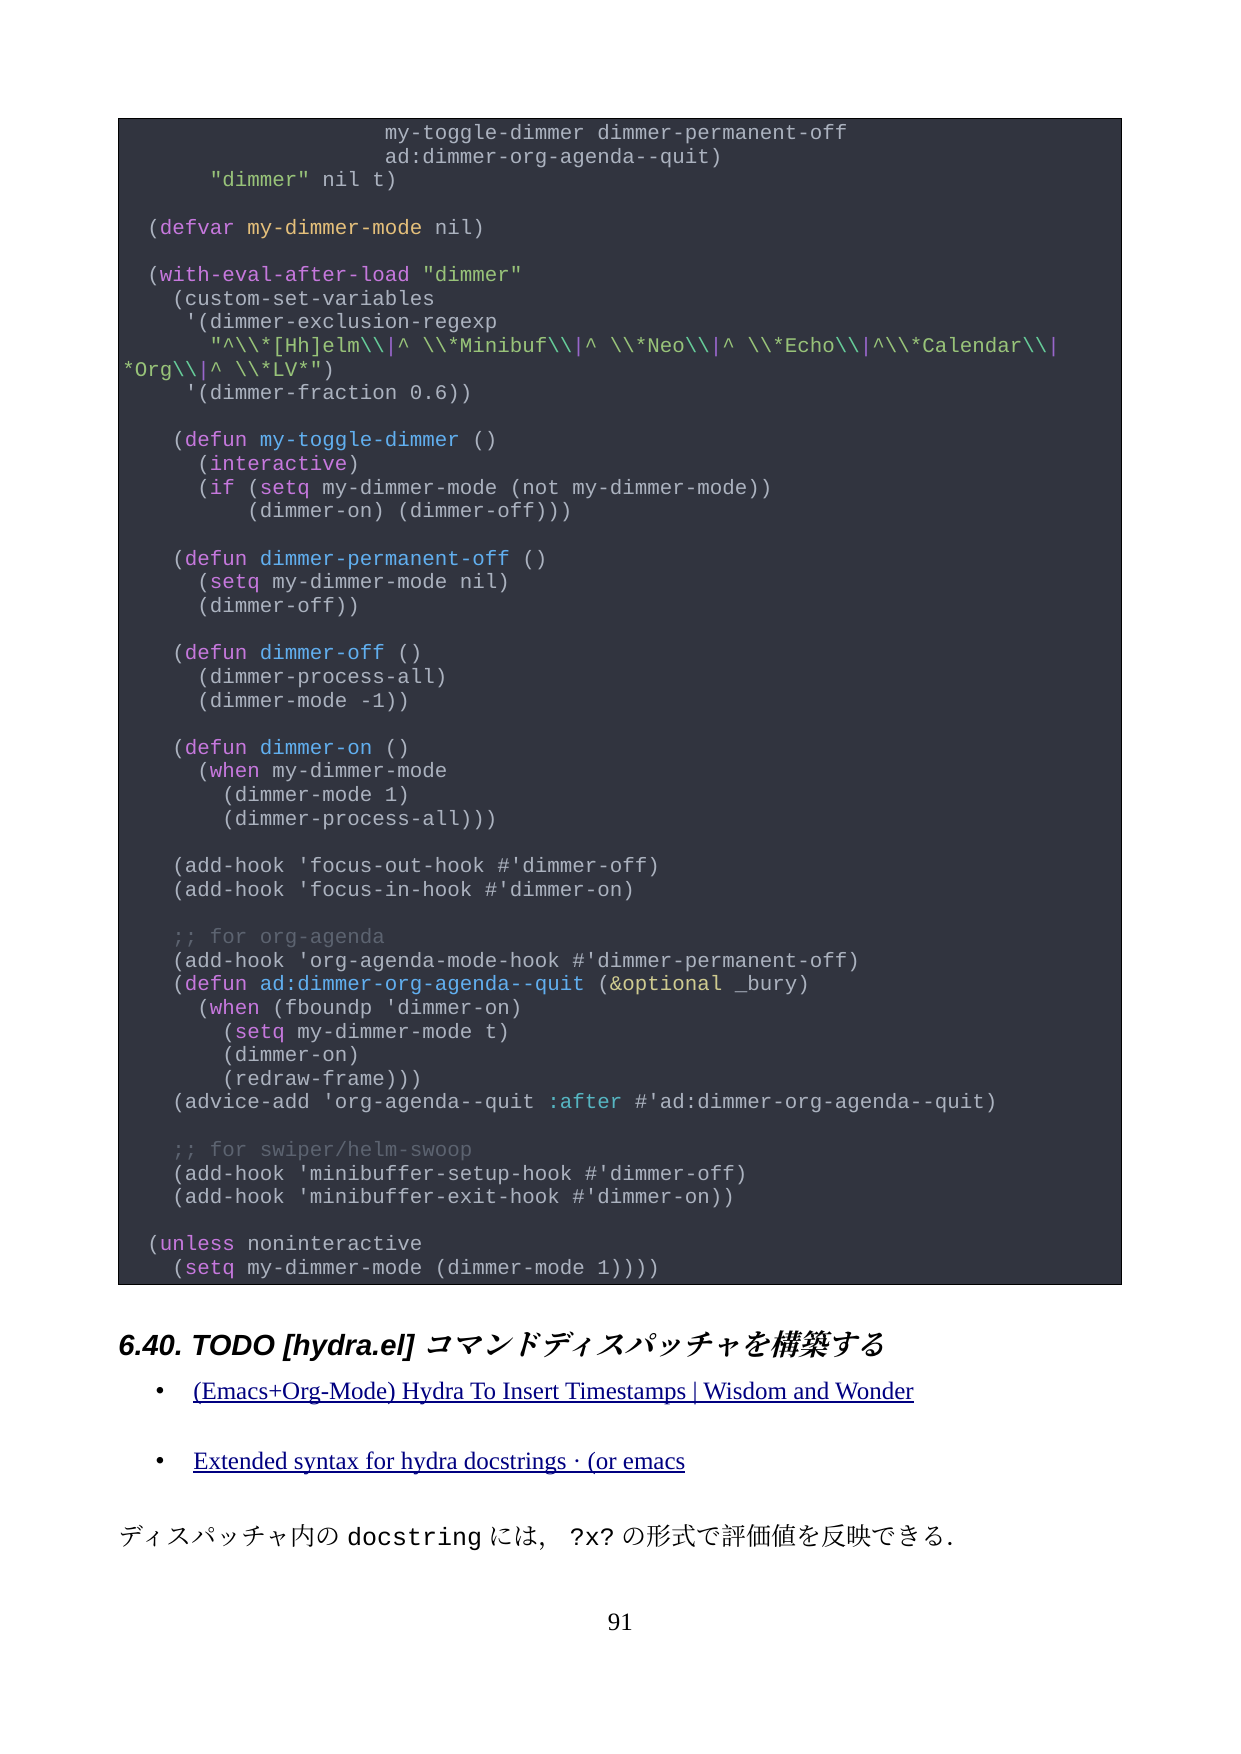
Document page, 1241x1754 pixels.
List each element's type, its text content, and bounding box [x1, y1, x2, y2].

list Extended syntax for hydra docstrings · (or emacs [156, 1446, 1122, 1504]
text (add-hook 'minibuffer-exit-hook #'dimmer-on)) [119, 1182, 1121, 1206]
text (add-hook 'minibuffer-setup-hook #'dimmer-off) [119, 1158, 1121, 1182]
text ;; for swiper/helm-swoop [119, 1135, 1121, 1158]
text (advice-add 'org-agenda--quit :after #'ad:dimmer-org-agenda--quit) [119, 1088, 1121, 1111]
text (when my-dimmer-mode [119, 757, 1121, 780]
text (dimmer-off)) [119, 591, 1121, 615]
text ad:dimmer-org-agenda--quit) [119, 142, 1121, 165]
text (redraw-frame))) [119, 1064, 1121, 1088]
text "^\\*[Hh]elm\\|^ \\*Minibuf\\|^ \\*Neo\\|^ \\*Echo\\|^\\*Calendar\\|*Org\\|^ \\*LV*") [119, 331, 1121, 378]
text '(dimmer-fraction 0.6)) [119, 378, 1121, 402]
text (setq my-dimmer-mode t) [119, 1017, 1121, 1040]
text (setq my-dimmer-mode nil) [119, 567, 1121, 591]
text (dimmer-on) [119, 1040, 1121, 1064]
text (interactive) [119, 449, 1121, 473]
text (dimmer-on) (dimmer-off))) [119, 496, 1121, 520]
text (setq my-dimmer-mode (dimmer-mode 1)))) [119, 1253, 1121, 1284]
text (dimmer-mode -1)) [119, 686, 1121, 709]
text (when (fboundp 'dimmer-on) [119, 993, 1121, 1017]
text (with-eval-after-load "dimmer" [119, 260, 1121, 284]
text (add-hook 'focus-in-hook #'dimmer-on) [119, 875, 1121, 898]
text ;; for org-agenda [119, 922, 1121, 946]
text (defun my-toggle-dimmer () [119, 426, 1121, 449]
subtitle TODO [hydra.el] コマンドディスパッチャを構築する [118, 1322, 1122, 1364]
text (defun dimmer-off () [119, 638, 1121, 662]
text (add-hook 'focus-out-hook #'dimmer-off) [119, 851, 1121, 875]
text my-toggle-dimmer dimmer-permanent-off [119, 119, 1121, 142]
text (defun dimmer-permanent-off () [119, 544, 1121, 567]
text (defun ad:dimmer-org-agenda--quit (&optional _bury) [119, 969, 1121, 993]
text '(dimmer-exclusion-regexp [119, 307, 1121, 331]
text "dimmer" nil t) [119, 165, 1121, 189]
text (custom-set-variables [119, 284, 1121, 307]
text (add-hook 'org-agenda-mode-hook #'dimmer-permanent-off) [119, 946, 1121, 969]
text ディスパッチャ内の docstring には， ?x? の形式で評価値を反映できる． [118, 1516, 1122, 1553]
text (if (setq my-dimmer-mode (not my-dimmer-mode)) [119, 473, 1121, 496]
text (defun dimmer-on () [119, 733, 1121, 757]
text (defvar my-dimmer-mode nil) [119, 213, 1121, 236]
text (dimmer-process-all) [119, 662, 1121, 686]
text (unless noninteractive [119, 1229, 1121, 1253]
text (dimmer-process-all))) [119, 804, 1121, 827]
list (Emacs+Org-Mode) Hydra To Insert Timestamps | Wisdom and Wonder [156, 1376, 1122, 1434]
text (dimmer-mode 1) [119, 780, 1121, 804]
